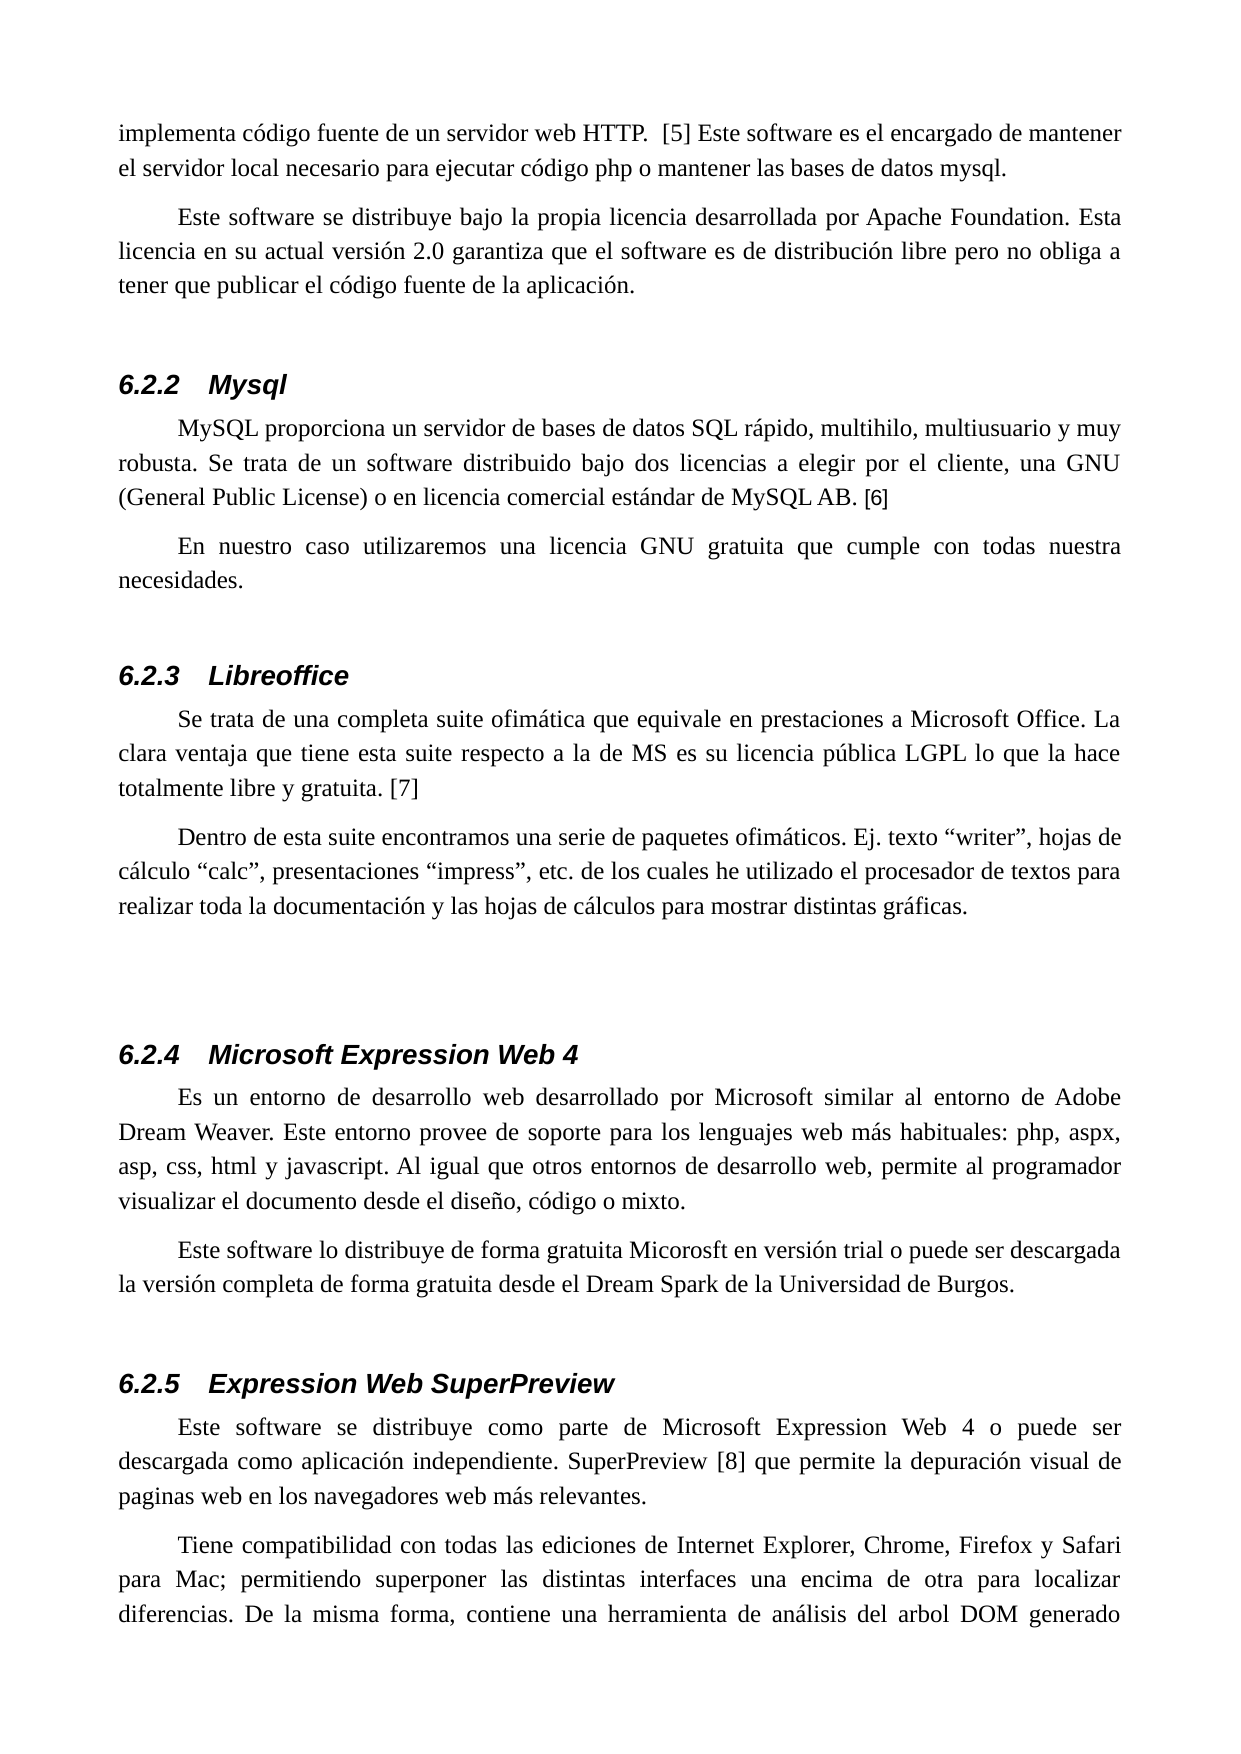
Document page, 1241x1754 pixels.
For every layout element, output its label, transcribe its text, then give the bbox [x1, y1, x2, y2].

text Tiene compatibilidad con todas las ediciones de Internet Explorer, Chrome, Firefox y Safari para Mac; permitiendo superponer las distintas interfaces una encima de otra para localizar diferencias. De la misma forma, contiene una herramienta de análisis del arbol DOM generado [118, 1530, 1122, 1628]
subtitle Mysql [118, 369, 1122, 401]
subtitle Libreoffice [118, 659, 1122, 691]
text En nuestro caso utilizaremos una licencia GNU gratuita que cumple con todas nuestra necesidades. [118, 531, 1122, 594]
text MySQL proporciona un servidor de bases de datos SQL rápido, multihilo, multiusuario y muy robusta. Se trata de un software distribuido bajo dos licencias a elegir por el cliente, una GNU (General Public License) o en licencia comercial estándar de MySQL AB. [6] [118, 413, 1122, 511]
text Este software lo distribuye de forma gratuita Micorosft en versión trial o puede ser descargada la versión completa de forma gratuita desde el Dream Spark de la Universidad de Burgos. [118, 1235, 1122, 1298]
text Es un entorno de desarrollo web desarrollado por Microsoft similar al entorno de Adobe Dream Weaver. Este entorno provee de soporte para los lenguajes web más habituales: php, aspx, asp, css, html y javascript. Al igual que otros entornos de desarrollo web, permite al programador visualizar el documento desde el diseño, código o mixto. [118, 1082, 1122, 1214]
text Dentro de esta suite encontramos una serie de paquetes ofimáticos. Ej. texto “writer”, hojas de cálculo “calc”, presentaciones “impress”, etc. de los cuales he utilizado el procesador de textos para realizar toda la documentación y las hojas de cálculos para mostrar distintas gráficas. [118, 822, 1122, 919]
subtitle Expression Web SuperPreview [118, 1367, 1122, 1399]
text Este software se distribuye como parte de Microsoft Expression Web 4 o puede ser descargada como aplicación independiente. SuperPreview [8] que permite la depuración visual de paginas web en los navegadores web más relevantes. [118, 1412, 1122, 1509]
subtitle Microsoft Expression Web 4 [118, 1038, 1122, 1070]
text Este software se distribuye bajo la propia licencia desarrollada por Apache Foundation. Esta licencia en su actual versión 2.0 garantiza que el software es de distribución libre pero no obliga a tener que publicar el código fuente de la aplicación. [118, 202, 1122, 299]
text implementa código fuente de un servidor web HTTP. [5] Este software es el encargado de mantener el servidor local necesario para ejecutar código php o mantener las bases de datos mysql. [118, 118, 1122, 181]
text Se trata de una completa suite ofimática que equivale en prestaciones a Microsoft Office. La clara ventaja que tiene esta suite respecto a la de MS es su licencia pública LGPL lo que la hace totalmente libre y gratuita. [7] [118, 704, 1122, 802]
